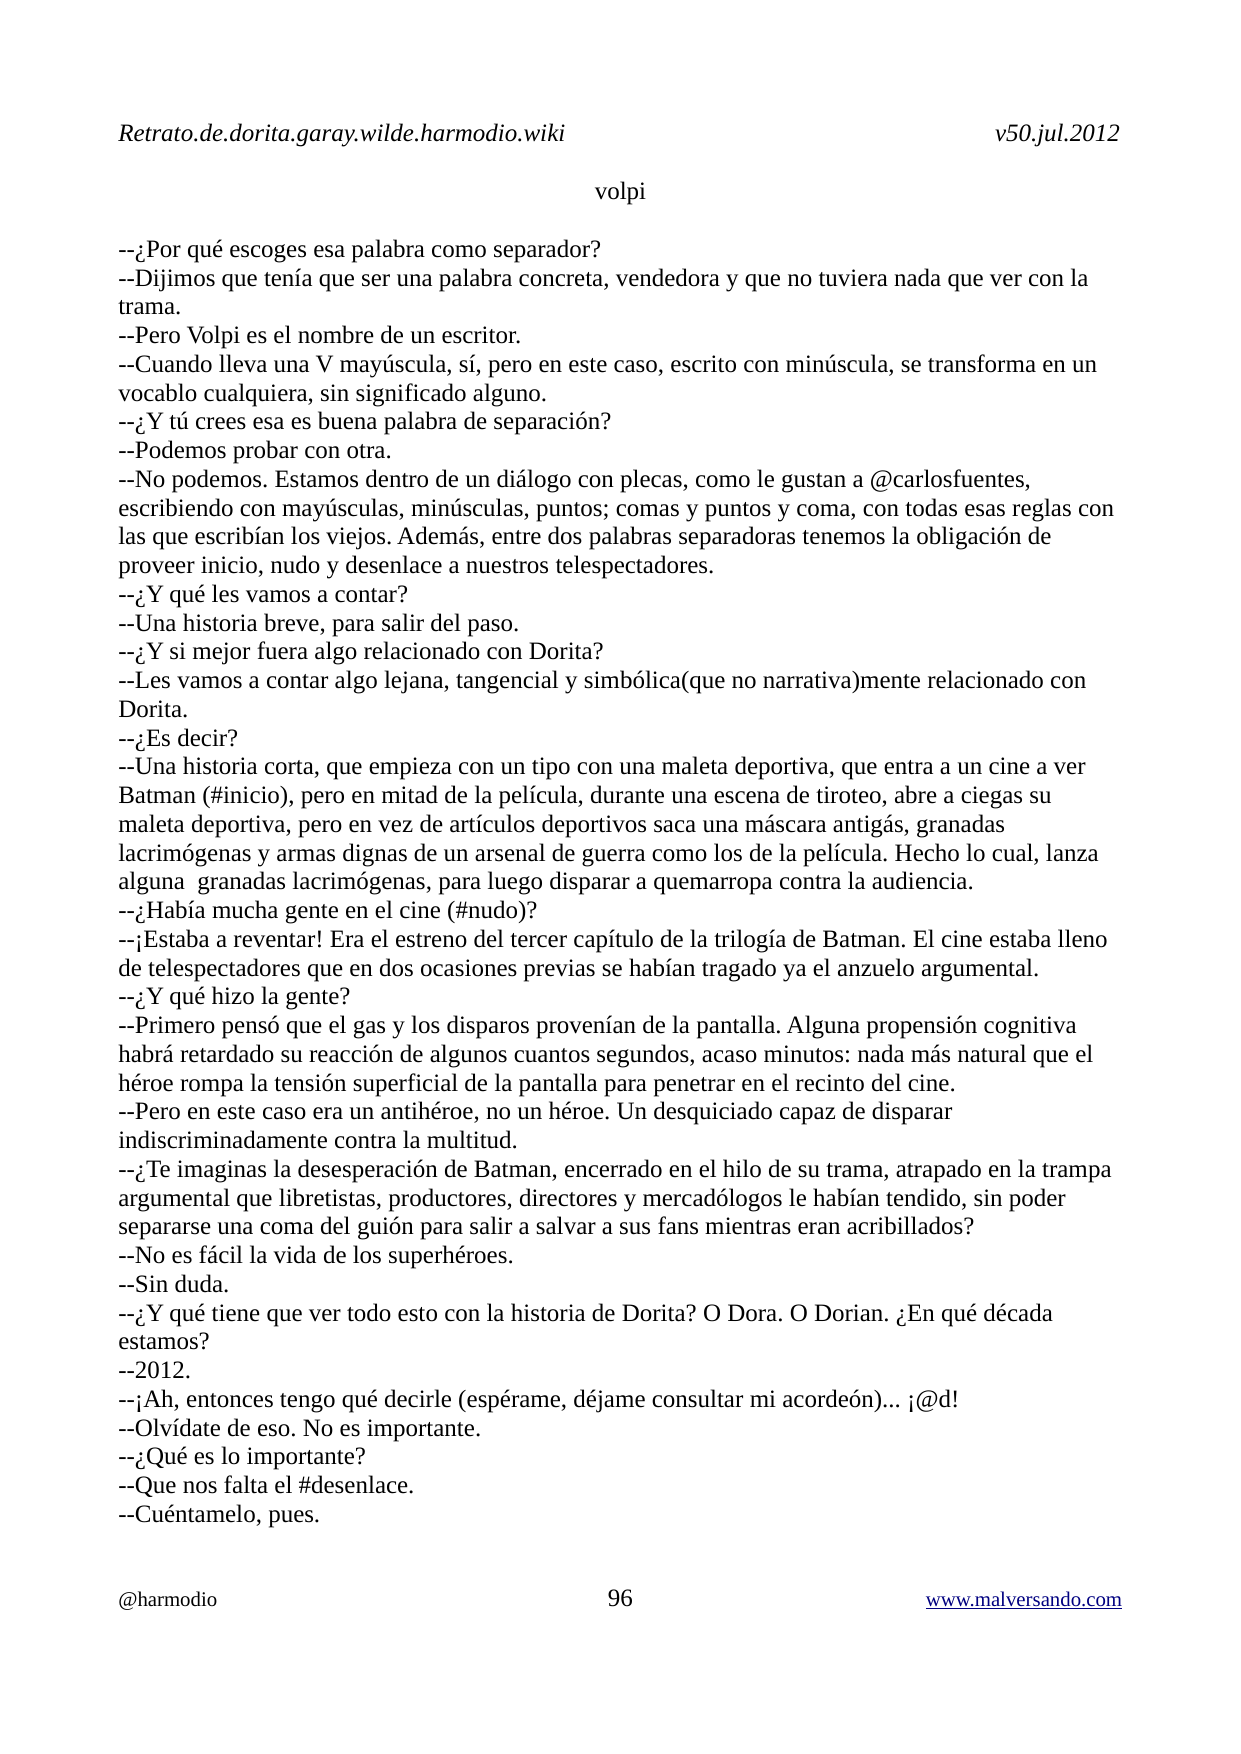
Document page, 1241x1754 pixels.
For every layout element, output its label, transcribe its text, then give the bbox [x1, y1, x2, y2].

text --¡Estaba a reventar! Era el estreno del tercer capítulo de la trilogía de Batman. El cine estaba lleno de telespectadores que en dos ocasiones previas se habían tragado ya el anzuelo argumental. [118, 924, 1122, 981]
text --Sin duda. [118, 1269, 1122, 1298]
text --Cuéntamelo, pues. [118, 1499, 1122, 1528]
text --¿Y qué tiene que ver todo esto con la historia de Dorita? O Dora. O Dorian. ¿En qué década estamos? [118, 1298, 1122, 1355]
text --Cuando lleva una V mayúscula, sí, pero en este caso, escrito con minúscula, se transforma en un vocablo cualquiera, sin significado alguno. [118, 349, 1122, 406]
text --No es fácil la vida de los superhéroes. [118, 1240, 1122, 1269]
text --Que nos falta el #desenlace. [118, 1470, 1122, 1499]
text --¿Qué es lo importante? [118, 1441, 1122, 1470]
text --Olvídate de eso. No es importante. [118, 1413, 1122, 1441]
text --No podemos. Estamos dentro de un diálogo con plecas, como le gustan a @carlosfuentes, escribiendo con mayúsculas, minúsculas, puntos; comas y puntos y coma, con todas esas reglas con las que escribían los viejos. Además, entre dos palabras separadoras tenemos la obligación de proveer inicio, nudo y desenlace a nuestros telespectadores. [118, 464, 1122, 579]
text --Pero en este caso era un antihéroe, no un héroe. Un desquiciado capaz de disparar indiscriminadamente contra la multitud. [118, 1096, 1122, 1154]
text --Podemos probar con otra. [118, 435, 1122, 464]
text --Una historia corta, que empieza con un tipo con una maleta deportiva, que entra a un cine a ver Batman (#inicio), pero en mitad de la película, durante una escena de tiroteo, abre a ciegas su maleta deportiva, pero en vez de artículos deportivos saca una máscara antigás, granadas lacrimógenas y armas dignas de un arsenal de guerra como los de la película. Hecho lo cual, lanza alguna granadas lacrimógenas, para luego disparar a quemarropa contra la audiencia. [118, 751, 1122, 895]
text --Pero Volpi es el nombre de un escritor. [118, 320, 1122, 349]
text --¿Y qué les vamos a contar? [118, 579, 1122, 608]
text volpi [118, 176, 1122, 205]
text --Una historia breve, para salir del paso. [118, 608, 1122, 636]
text --¿Y si mejor fuera algo relacionado con Dorita? [118, 636, 1122, 665]
text --Les vamos a contar algo lejana, tangencial y simbólica(que no narrativa)mente relacionado con Dorita. [118, 665, 1122, 723]
text --2012. [118, 1355, 1122, 1384]
text --¡Ah, entonces tengo qué decirle (espérame, déjame consultar mi acordeón)... ¡@d! [118, 1384, 1122, 1413]
text --¿Y qué hizo la gente? [118, 981, 1122, 1010]
text --Dijimos que tenía que ser una palabra concreta, vendedora y que no tuviera nada que ver con la trama. [118, 263, 1122, 320]
text --¿Es decir? [118, 723, 1122, 751]
text --¿Y tú crees esa es buena palabra de separación? [118, 406, 1122, 435]
text --Primero pensó que el gas y los disparos provenían de la pantalla. Alguna propensión cognitiva habrá retardado su reacción de algunos cuantos segundos, acaso minutos: nada más natural que el héroe rompa la tensión superficial de la pantalla para penetrar en el recinto del cine. [118, 1010, 1122, 1096]
text --¿Había mucha gente en el cine (#nudo)? [118, 895, 1122, 924]
text --¿Te imaginas la desesperación de Batman, encerrado en el hilo de su trama, atrapado en la trampa argumental que libretistas, productores, directores y mercadólogos le habían tendido, sin poder separarse una coma del guión para salir a salvar a sus fans mientras eran acribillados? [118, 1154, 1122, 1240]
text --¿Por qué escoges esa palabra como separador? [118, 234, 1122, 263]
